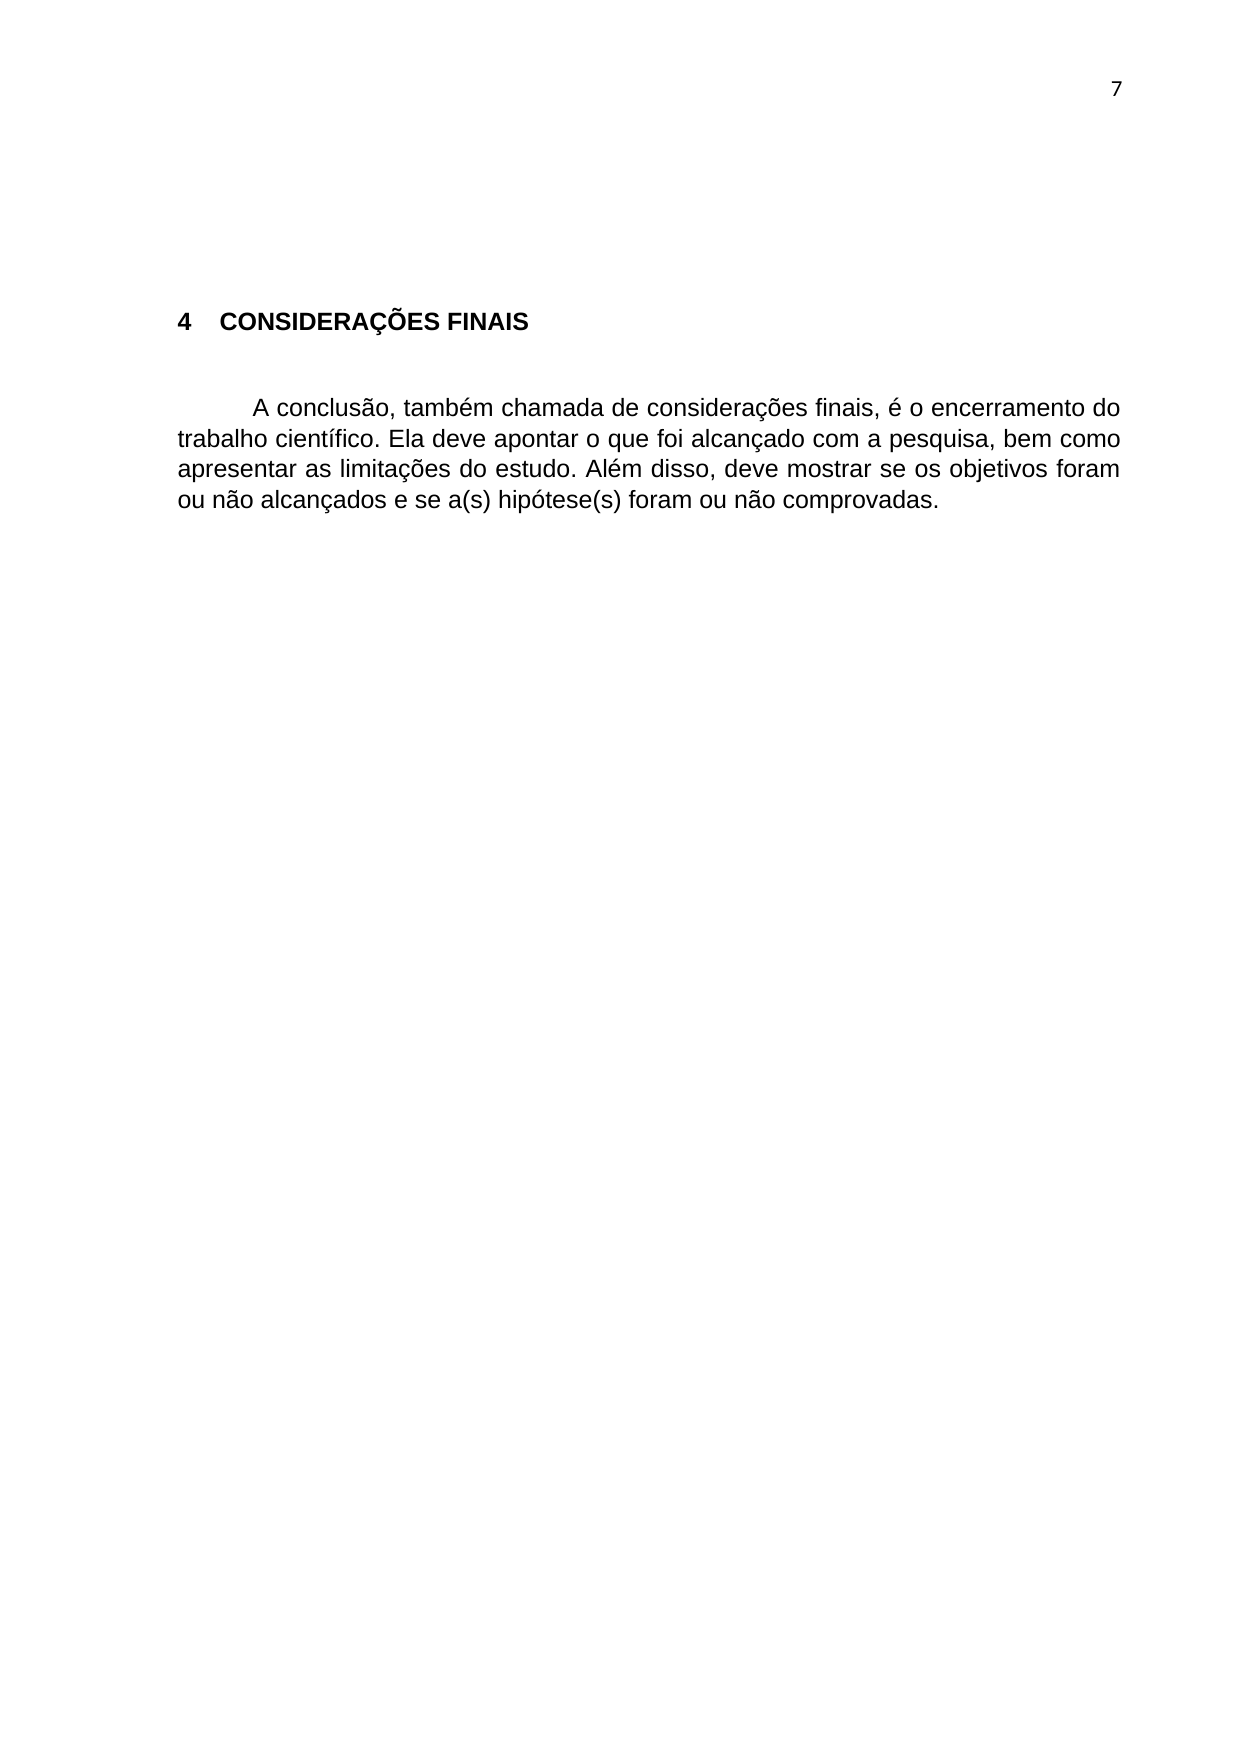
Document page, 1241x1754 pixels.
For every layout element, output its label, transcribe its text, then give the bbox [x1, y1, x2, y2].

list CONSIDERAÇÕES FINAIS [177, 307, 1122, 335]
text A conclusão, também chamada de considerações finais, é o encerramento do trabalho científico. Ela deve apontar o que foi alcançado com a pesquisa, bem como apresentar as limitações do estudo. Além disso, deve mostrar se os objetivos foram ou não alcançados e se a(s) hipótese(s) foram ou não comprovadas. [177, 393, 1122, 514]
